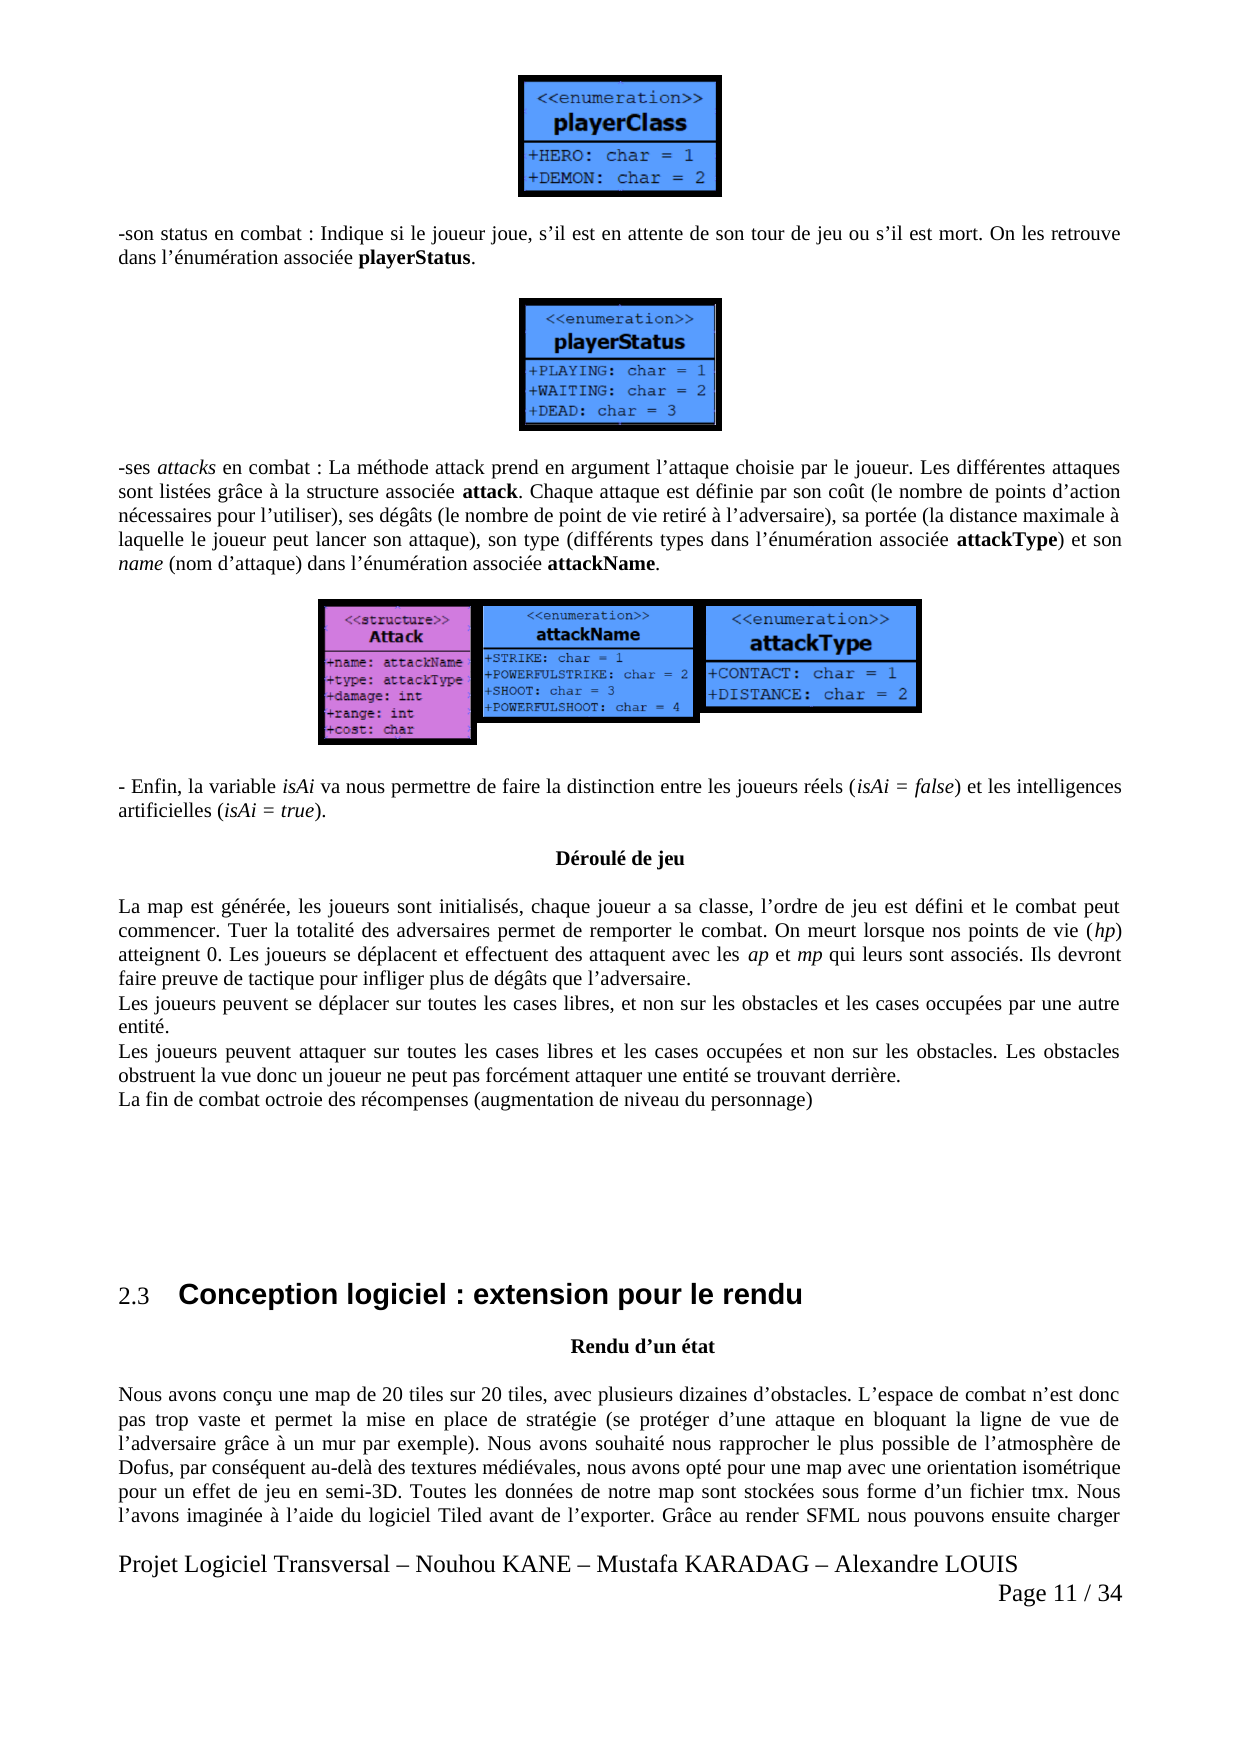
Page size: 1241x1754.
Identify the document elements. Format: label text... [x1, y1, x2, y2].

text La map est générée, les joueurs sont initialisés, chaque joueur a sa classe, l’ordre de jeu est défini et le combat peut commencer. Tuer la totalité des adversaires permet de remporter le combat. On meurt lorsque nos points de vie (hp) atteignent 0. Les joueurs se déplacent et effectuent des attaquent avec les ap et mp qui leurs sont associés. Ils devront faire preuve de tactique pour infliger plus de dégâts que l’adversaire. [118, 894, 1122, 990]
text Rendu d’un état [163, 1334, 1122, 1358]
list Conception logiciel : extension pour le rendu [118, 1277, 1122, 1311]
text Déroulé de jeu [118, 846, 1122, 870]
text -ses attacks en combat : La méthode attack prend en argument l’attaque choisie par le joueur. Les différentes attaques sont listées grâce à la structure associée attack. Chaque attaque est définie par son coût (le nombre de points d’action nécessaires pour l’utiliser), ses dégâts (le nombre de point de vie retiré à l’adversaire), sa portée (la distance maximale à laquelle le joueur peut lancer son attaque), son type (différents types dans l’énumération associée attackType) et son name (nom d’attaque) dans l’énumération associée attackName. [118, 455, 1122, 575]
text Les joueurs peuvent attaquer sur toutes les cases libres et les cases occupées et non sur les obstacles. Les obstacles obstruent la vue donc un joueur ne peut pas forcément attaquer une entité se trouvant derrière. [118, 1038, 1122, 1087]
text -son status en combat : Indique si le joueur joue, s’il est en attente de son tour de jeu ou s’il est mort. On les retrouve dans l’énumération associée playerStatus. [118, 221, 1122, 269]
text La fin de combat octroie des récompenses (augmentation de niveau du personnage) [118, 1087, 1122, 1111]
text Nous avons conçu une map de 20 tiles sur 20 tiles, avec plusieurs dizaines d’obstacles. L’espace de combat n’est donc pas trop vaste et permet la mise en place de stratégie (se protéger d’une attaque en bloquant la ligne de vue de l’adversaire grâce à un mur par exemple). Nous avons souhaité nous rapprocher le plus possible de l’atmosphère de Dofus, par conséquent au-delà des textures médiévales, nous avons opté pour une map avec une orientation isométrique pour un effet de jeu en semi-3D. Toutes les données de notre map sont stockées sous forme d’un fichier tmx. Nous l’avons imaginée à l’aide du logiciel Tiled avant de l’exporter. Grâce au render SFML nous pouvons ensuite charger [118, 1382, 1122, 1527]
text Les joueurs peuvent se déplacer sur toutes les cases libres, et non sur les obstacles et les cases occupées par une autre entité. [118, 990, 1122, 1038]
text - Enfin, la variable isAi va nous permettre de faire la distinction entre les joueurs réels (isAi = false) et les intelligences artificielles (isAi = true). [118, 774, 1122, 822]
